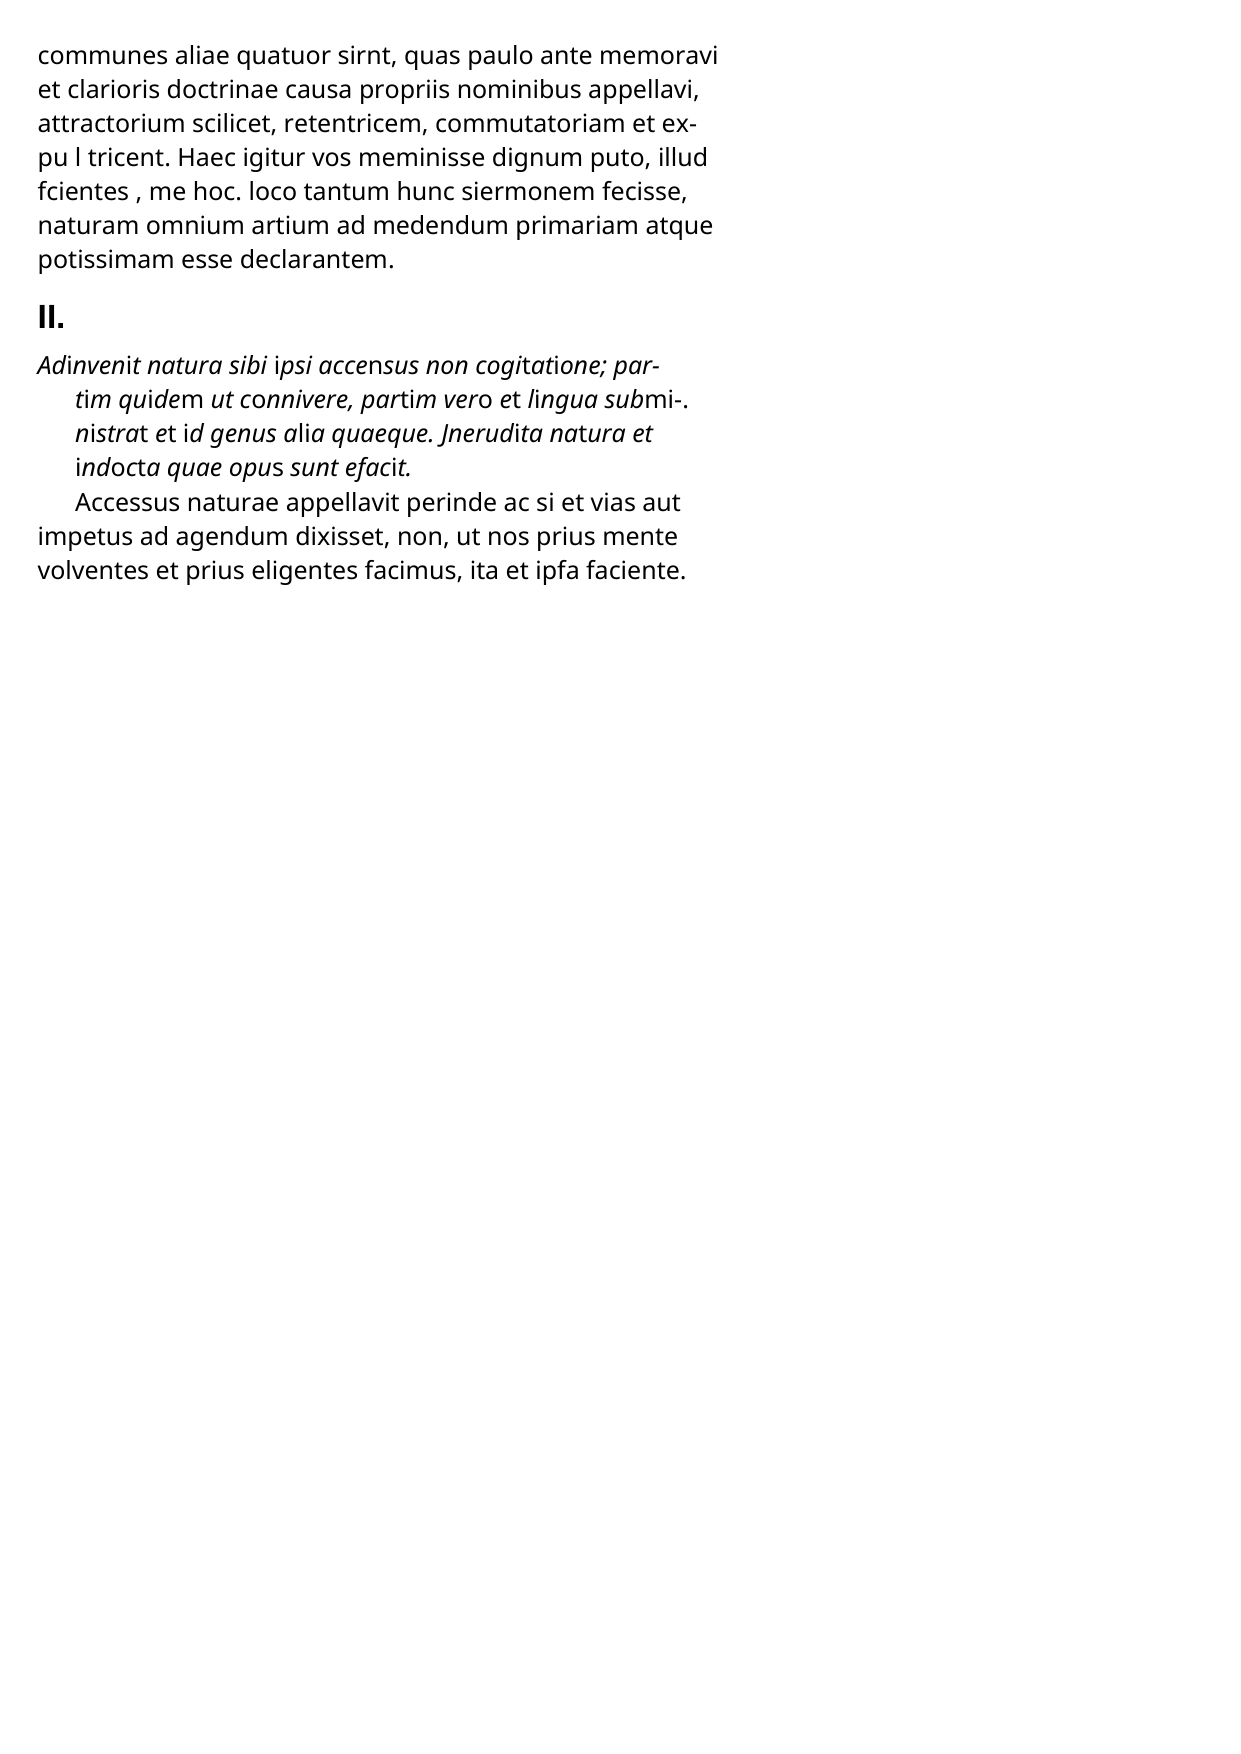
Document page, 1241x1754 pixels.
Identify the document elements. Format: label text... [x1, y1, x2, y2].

text communes aliae quatuor sirnt, quas paulo ante memoravi et clarioris doctrinae causa propriis nominibus appellavi, attractorium scilicet, retentricem, commutatoriam et ex- pu l tricent. Haec igitur vos meminisse dignum puto, illud fcientes , me hoc. loco tantum hunc siermonem fecisse, naturam omnium artium ad medendum primariam atque potissimam esse declarantem. [37, 37, 1203, 276]
subtitle II. [37, 297, 1203, 335]
text Adinvenit natura sibi ipsi accensus non cogitatione; par- tim quidem ut connivere, partim vero et lingua submi-. nistrat et id genus alia quaeque. Jnerudita natura et indocta quae opus sunt efacit. [37, 348, 1203, 484]
text Accessus naturae appellavit perinde ac si et vias aut impetus ad agendum dixisset, non, ut nos prius mente volventes et prius eligentes facimus, ita et ipfa faciente. [37, 484, 1203, 586]
